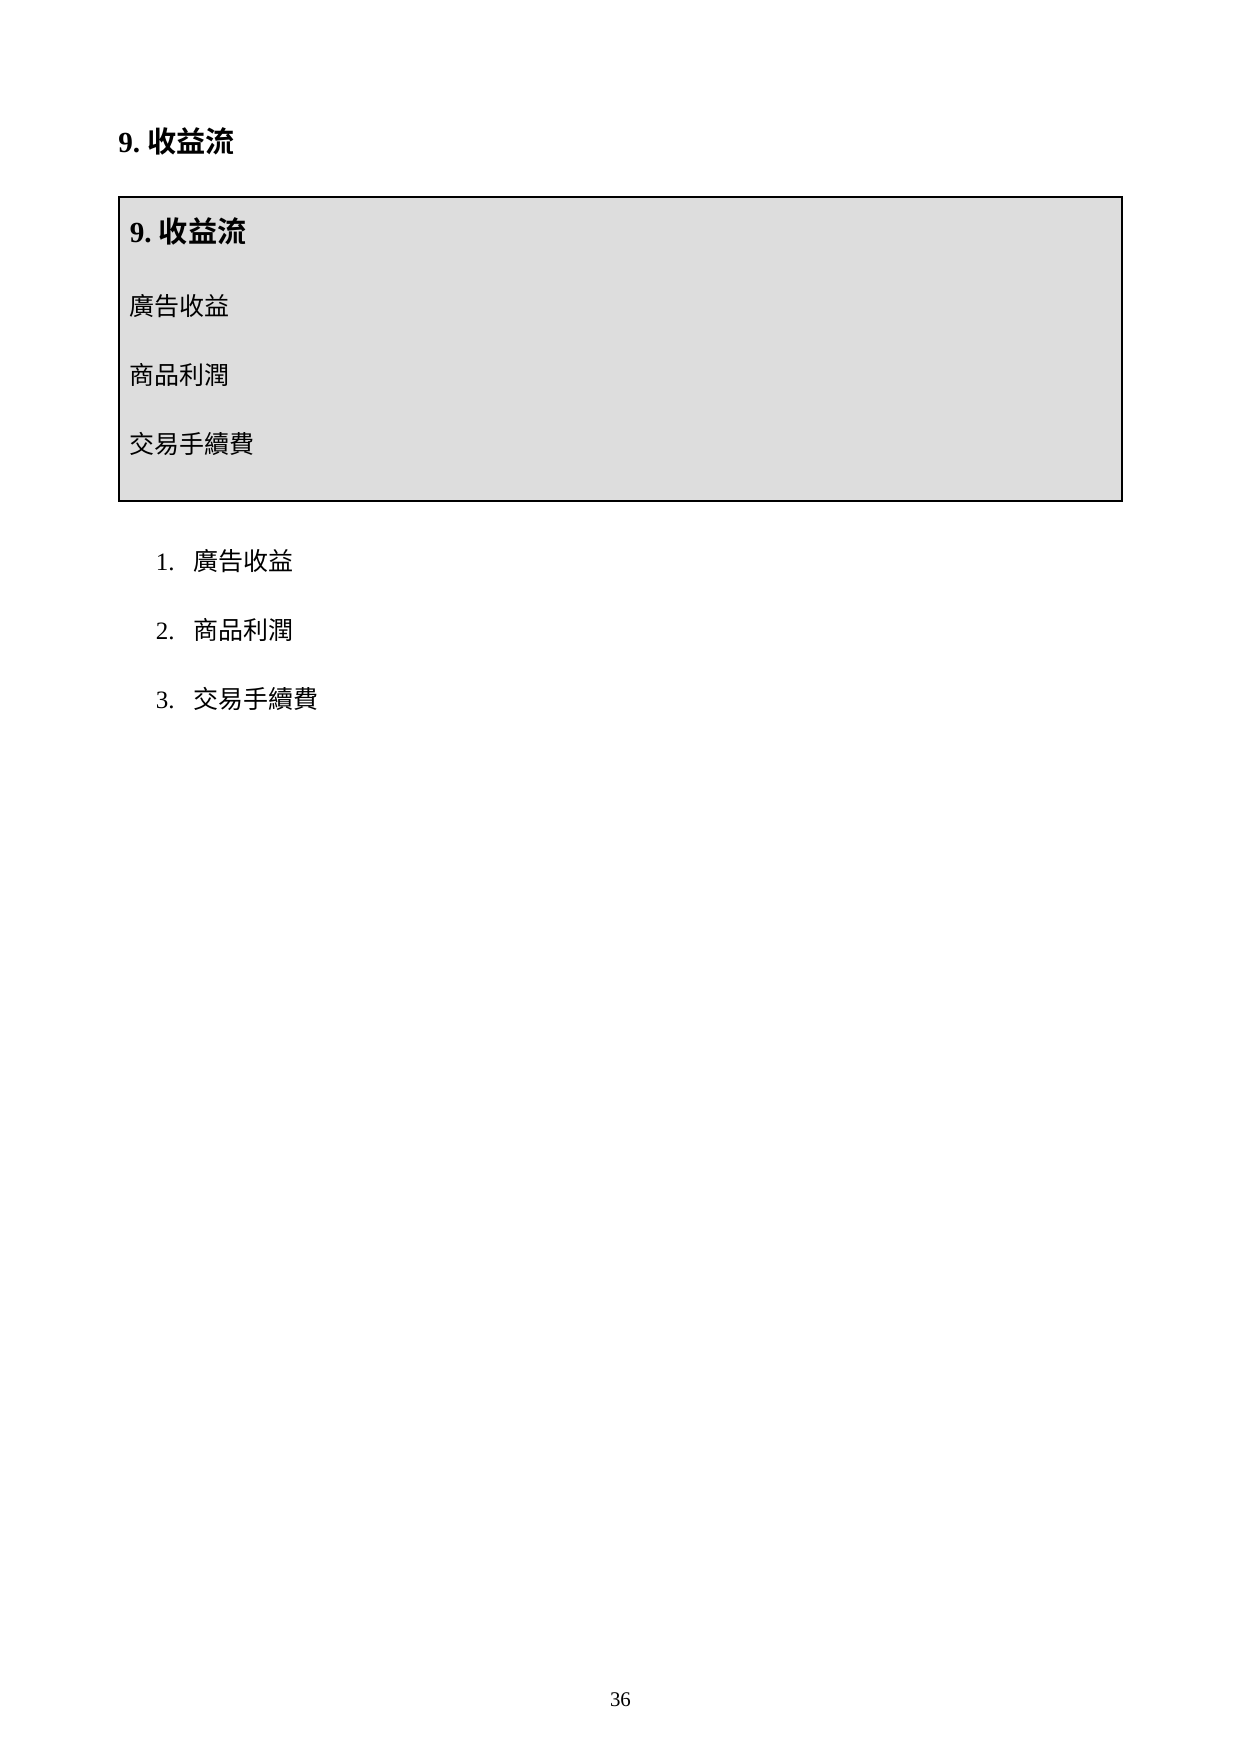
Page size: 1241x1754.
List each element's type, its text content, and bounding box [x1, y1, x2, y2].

text 9. 收益流 [118, 118, 1122, 160]
table_header 9. 收益流 廣告收益 商品利潤 交易手續費 [120, 198, 1121, 500]
list 商品利潤 [156, 610, 1122, 647]
list 廣告收益 [156, 541, 1122, 578]
list 交易手續費 [156, 679, 1122, 716]
